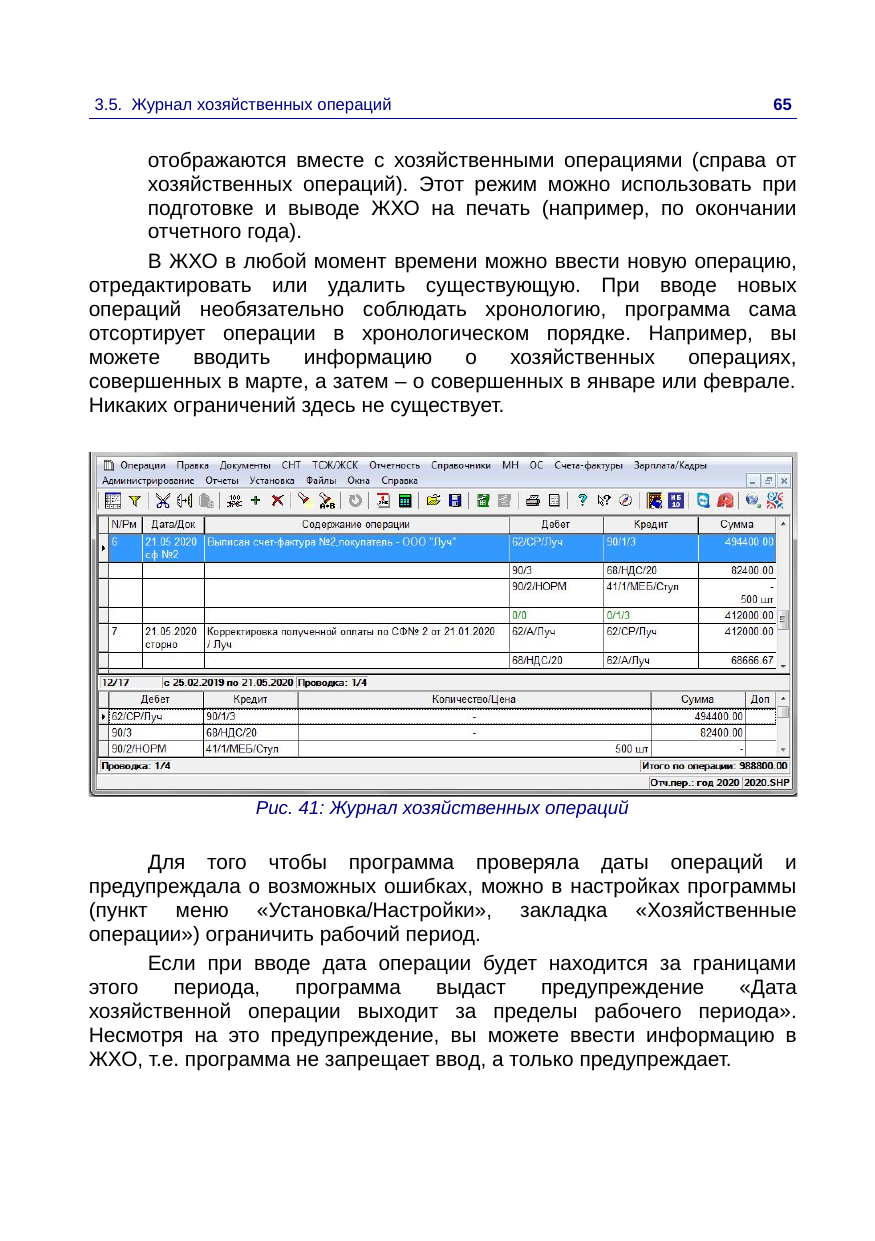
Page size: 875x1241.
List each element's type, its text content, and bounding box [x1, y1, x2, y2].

text Если при вводе дата операции будет находится за границами этого периода, программа выдаст предупреждение «Дата хозяйственной операции выходит за пределы рабочего периода». Несмотря на это предупреждение, вы можете ввести информацию в ЖХО, т.е. программа не запрещает ввод, а только предупреждает. [88, 951, 797, 1071]
text В ЖХО в любой момент времени можно ввести новую операцию, отредактировать или удалить существующую. При вводе новых операций необязательно соблюдать хронологию, программа сама отсортирует операции в хронологическом порядке. Например, вы можете вводить информацию о хозяйственных операциях, совершенных в марте, а затем – о совершенных в январе или феврале. Никаких ограничений здесь не существует. [88, 249, 797, 417]
text Для того чтобы программа проверяла даты операций и предупреждала о возможных ошибках, можно в настройках программы (пункт меню «Установка/Настройки», закладка «Хозяйственные операции») ограничить рабочий период. [88, 849, 797, 945]
picture [88, 452, 798, 797]
text Рис. 41: Журнал хозяйственных операций [88, 797, 797, 819]
list отображаются вместе с хозяйственными операциями (справа от хозяйственных операций). Этот режим можно использовать при подготовке и выводе ЖХО на печать (например, по окончании отчетного года). [148, 147, 797, 243]
